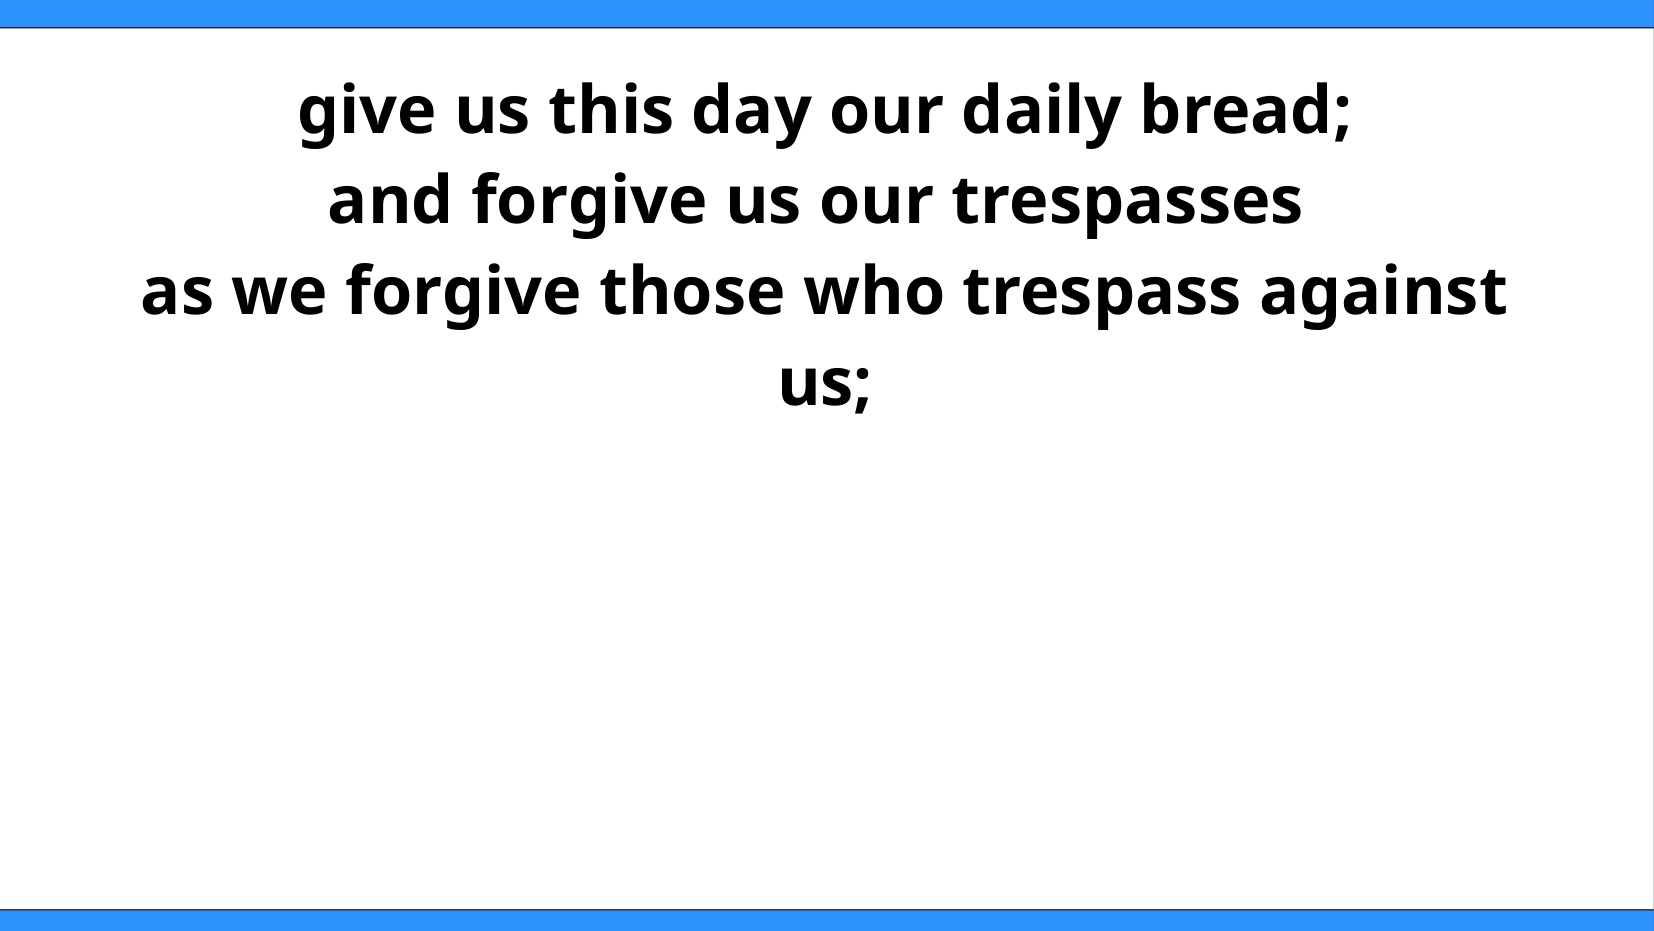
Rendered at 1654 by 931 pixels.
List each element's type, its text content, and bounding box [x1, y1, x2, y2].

picture [0, 0, 1654, 931]
text_box give us this day our daily bread; and forgive us our trespasses as we forgive those who trespass against us; [75, 54, 1576, 376]
